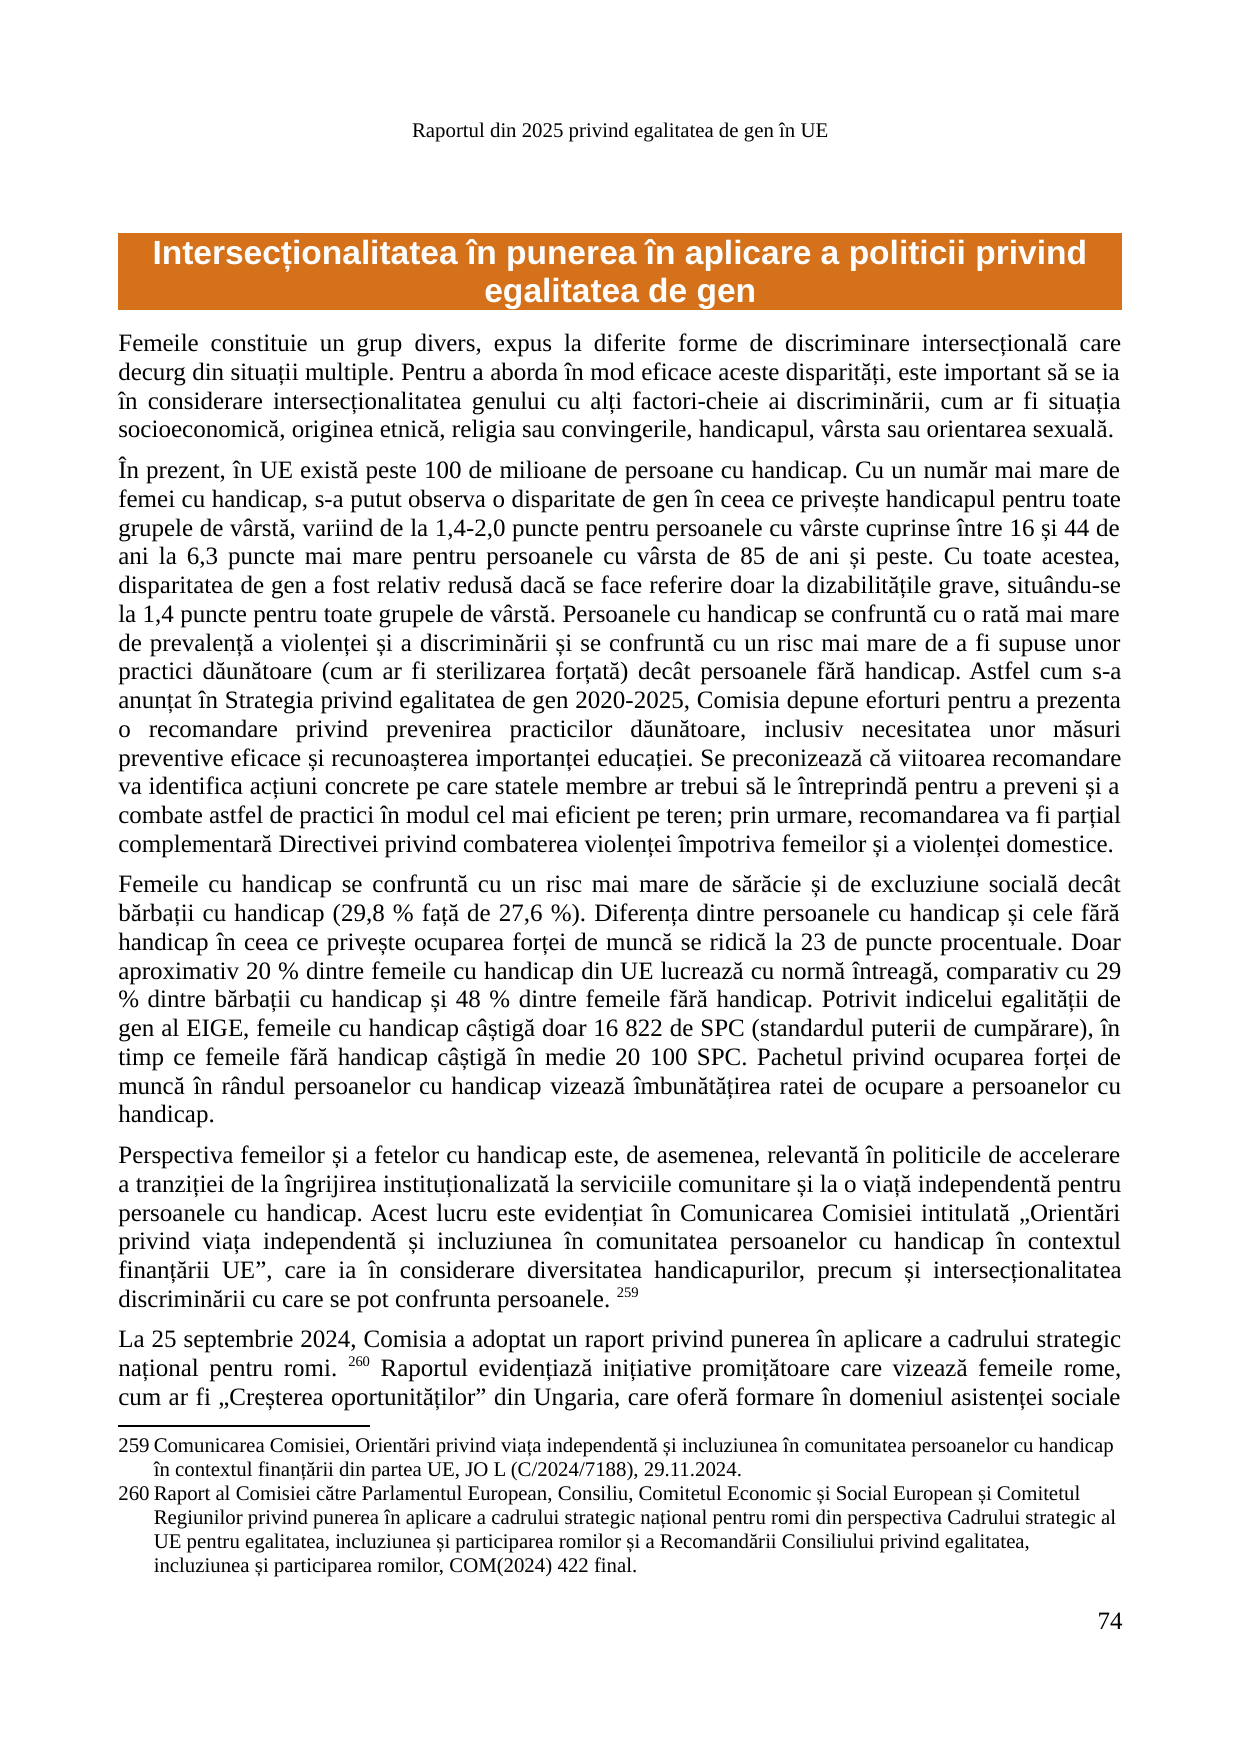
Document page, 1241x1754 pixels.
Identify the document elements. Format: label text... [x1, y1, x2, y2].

text Perspectiva femeilor și a fetelor cu handicap este, de asemenea, relevantă în politicile de accelerare a tranziției de la îngrijirea instituționalizată la serviciile comunitare și la o viață independentă pentru persoanele cu handicap. Acest lucru este evidențiat în Comunicarea Comisiei intitulată „Orientări privind viața independentă și incluziunea în comunitatea persoanelor cu handicap în contextul finanțării UE”, care ia în considerare diversitatea handicapurilor, precum și intersecționalitatea discriminării cu care se pot confrunta persoanele. [118, 1140, 1122, 1313]
text Raport al Comisiei către Parlamentul European, Consiliu, Comitetul Economic și Social European și Comitetul Regiunilor privind punerea în aplicare a cadrului strategic național pentru romi din perspectiva Cadrului strategic al UE pentru egalitatea, incluziunea și participarea romilor și a Recomandării Consiliului privind egalitatea, incluziunea și participarea romilor, COM(2024) 422 final. [118, 1481, 1122, 1577]
text În prezent, în UE există peste 100 de milioane de persoane cu handicap. Cu un număr mai mare de femei cu handicap, s-a putut observa o disparitate de gen în ceea ce privește handicapul pentru toate grupele de vârstă, variind de la 1,4-2,0 puncte pentru persoanele cu vârste cuprinse între 16 și 44 de ani la 6,3 puncte mai mare pentru persoanele cu vârsta de 85 de ani și peste. Cu toate acestea, disparitatea de gen a fost relativ redusă dacă se face referire doar la dizabilitățile grave, situându-se la 1,4 puncte pentru toate grupele de vârstă. Persoanele cu handicap se confruntă cu o rată mai mare de prevalență a violenței și a discriminării și se confruntă cu un risc mai mare de a fi supuse unor practici dăunătoare (cum ar fi sterilizarea forțată) decât persoanele fără handicap. Astfel cum s-a anunțat în Strategia privind egalitatea de gen 2020-2025, Comisia depune eforturi pentru a prezenta o recomandare privind prevenirea practicilor dăunătoare, inclusiv necesitatea unor măsuri preventive eficace și recunoașterea importanței educației. Se preconizează că viitoarea recomandare va identifica acțiuni concrete pe care statele membre ar trebui să le întreprindă pentru a preveni și a combate astfel de practici în modul cel mai eficient pe teren; prin urmare, recomandarea va fi parțial complementară Directivei privind combaterea violenței împotriva femeilor și a violenței domestice. [118, 455, 1122, 858]
text Femeile cu handicap se confruntă cu un risc mai mare de sărăcie și de excluziune socială decât bărbații cu handicap (29,8 % față de 27,6 %). Diferența dintre persoanele cu handicap și cele fără handicap în ceea ce privește ocuparea forței de muncă se ridică la 23 de puncte procentuale. Doar aproximativ 20 % dintre femeile cu handicap din UE lucrează cu normă întreagă, comparativ cu 29 % dintre bărbații cu handicap și 48 % dintre femeile fără handicap. Potrivit indicelui egalității de gen al EIGE, femeile cu handicap câștigă doar 16 822 de SPC (standardul puterii de cumpărare), în timp ce femeile fără handicap câștigă în medie 20 100 SPC. Pachetul privind ocuparea forței de muncă în rândul persoanelor cu handicap vizează îmbunătățirea ratei de ocupare a persoanelor cu handicap. [118, 869, 1122, 1128]
text Femeile constituie un grup divers, expus la diferite forme de discriminare intersecțională care decurg din situații multiple. Pentru a aborda în mod eficace aceste disparități, este important să se ia în considerare intersecționalitatea genului cu alți factori-cheie ai discriminării, cum ar fi situația socioeconomică, originea etnică, religia sau convingerile, handicapul, vârsta sau orientarea sexuală. [118, 328, 1122, 443]
text Comunicarea Comisiei, Orientări privind viața independentă și incluziunea în comunitatea persoanelor cu handicap în contextul finanțării din partea UE, JO L (C/2024/7188), 29.11.2024. [118, 1432, 1122, 1481]
subtitle Intersecționalitatea în punerea în aplicare a politicii privind egalitatea de gen [118, 233, 1122, 310]
text La 25 septembrie 2024, Comisia a adoptat un raport privind punerea în aplicare a cadrului strategic național pentru romi. Raportul evidențiază inițiative promițătoare care vizează femeile rome, cum ar fi „Creșterea oportunităților” din Ungaria, care oferă formare în domeniul asistenței sociale [118, 1324, 1122, 1411]
